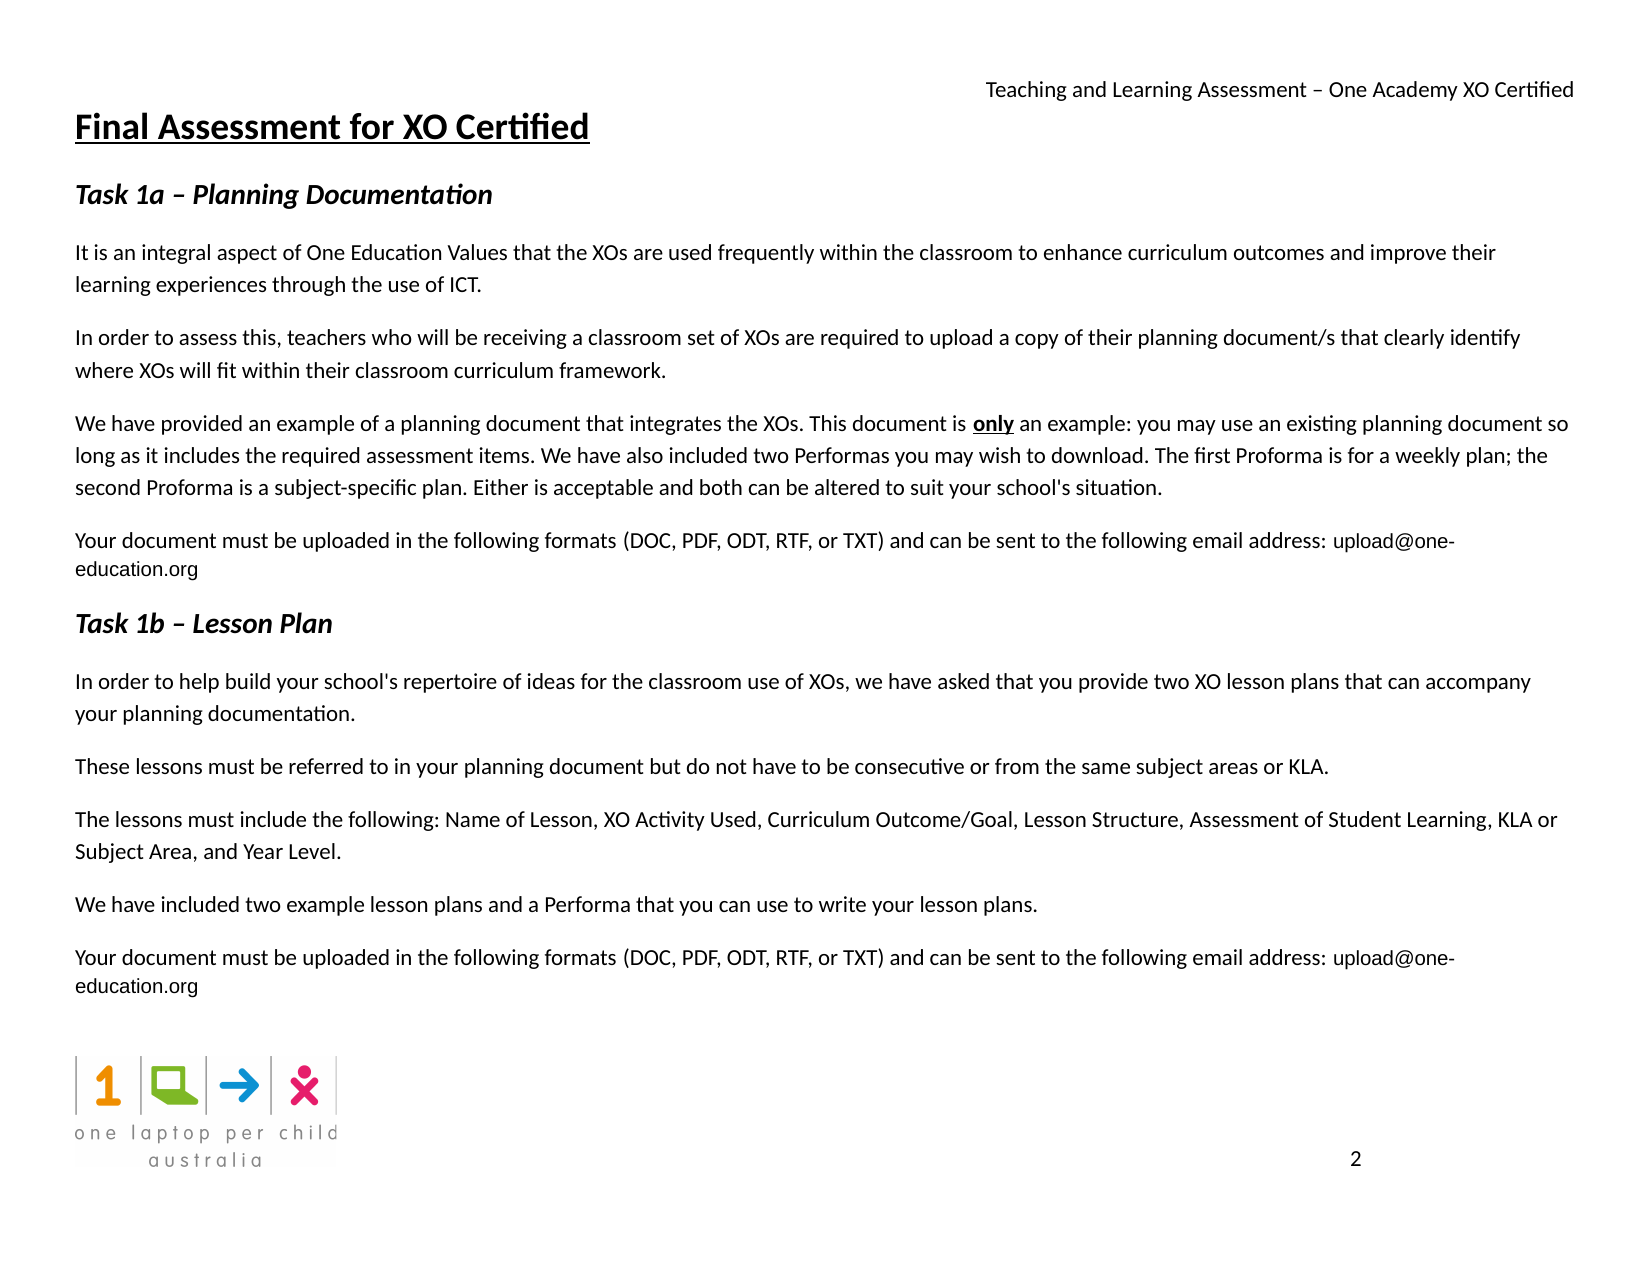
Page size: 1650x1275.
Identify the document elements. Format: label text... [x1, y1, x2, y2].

text The lessons must include the following: Name of Lesson, XO Activity Used, Curriculum Outcome/Goal, Lesson Structure, Assessment of Student Learning, KLA or Subject Area, and Year Level. [75, 805, 1575, 865]
picture [75, 1056, 337, 1167]
text Your document must be uploaded in the following formats (DOC, PDF, ODT, RTF, or TXT) and can be sent to the following email address: upload@one-education.org [75, 943, 1575, 998]
text In order to assess this, teachers who will be receiving a classroom set of XOs are required to upload a copy of their planning document/s that clearly identify where XOs will fit within their classroom curriculum framework. [75, 323, 1575, 384]
text We have included two example lesson plans and a Performa that you can use to write your lesson plans. [75, 890, 1575, 918]
text In order to help build your school's repertoire of ideas for the classroom use of XOs, we have asked that you provide two XO lesson plans that can accompany your planning documentation. [75, 667, 1575, 727]
text These lessons must be referred to in your planning document but do not have to be consecutive or from the same subject areas or KLA. [75, 752, 1575, 780]
text We have provided an example of a planning document that integrates the XOs. This document is only an example: you may use an existing planning document so long as it includes the required assessment items. We have also included two Performas you may wish to download. The first Proforma is for a weekly plan; the second Proforma is a subject-specific plan. Either is acceptable and both can be altered to suit your school's situation. [75, 409, 1575, 501]
text Final Assessment for XO Certified [75, 103, 1575, 149]
text Task 1b – Lesson Plan [75, 605, 1575, 641]
text It is an integral aspect of One Education Values that the XOs are used frequently within the classroom to enhance curriculum outcomes and improve their learning experiences through the use of ICT. [75, 238, 1575, 298]
text Task 1a – Planning Documentation [75, 177, 1575, 212]
text Your document must be uploaded in the following formats (DOC, PDF, ODT, RTF, or TXT) and can be sent to the following email address: upload@one-education.org [75, 526, 1575, 581]
